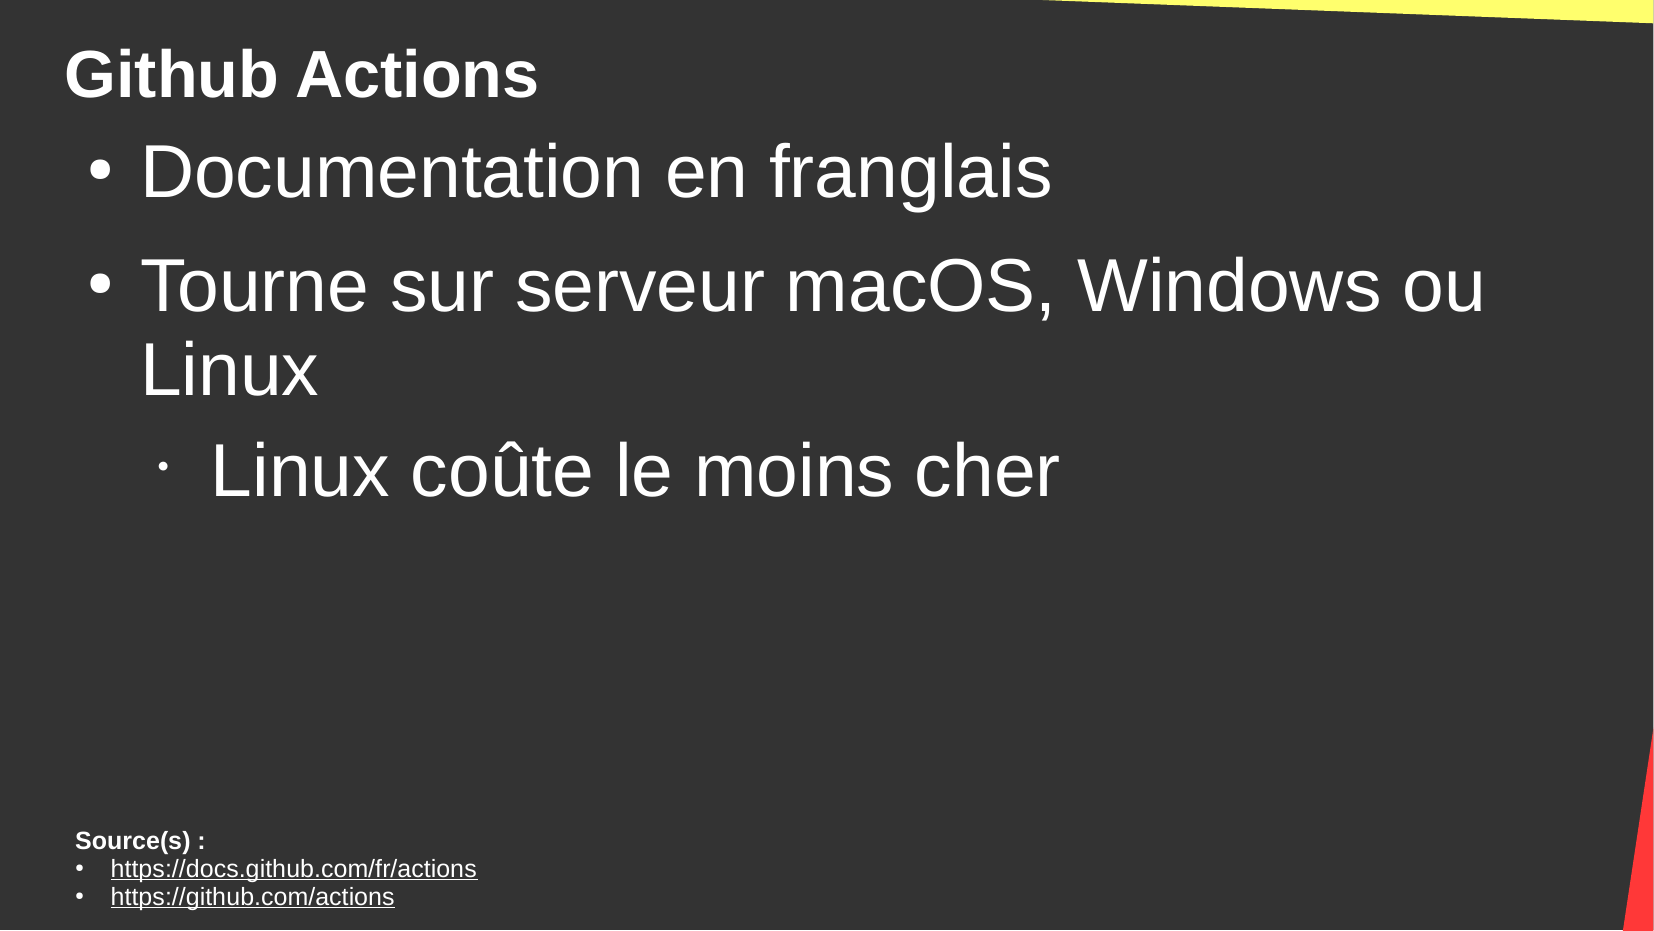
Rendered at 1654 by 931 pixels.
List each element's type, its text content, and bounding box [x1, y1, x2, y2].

title Github Actions [64, 37, 1105, 119]
list Documentation en franglais Tourne sur serveur macOS, Windows ou Linux Linux coûte le moins cher [69, 129, 1548, 656]
text_box Source(s) : https://docs.github.com/fr/actions https://github.com/actions [60, 809, 1546, 919]
text_box [1042, 0, 1654, 24]
text_box [1622, 724, 1654, 931]
